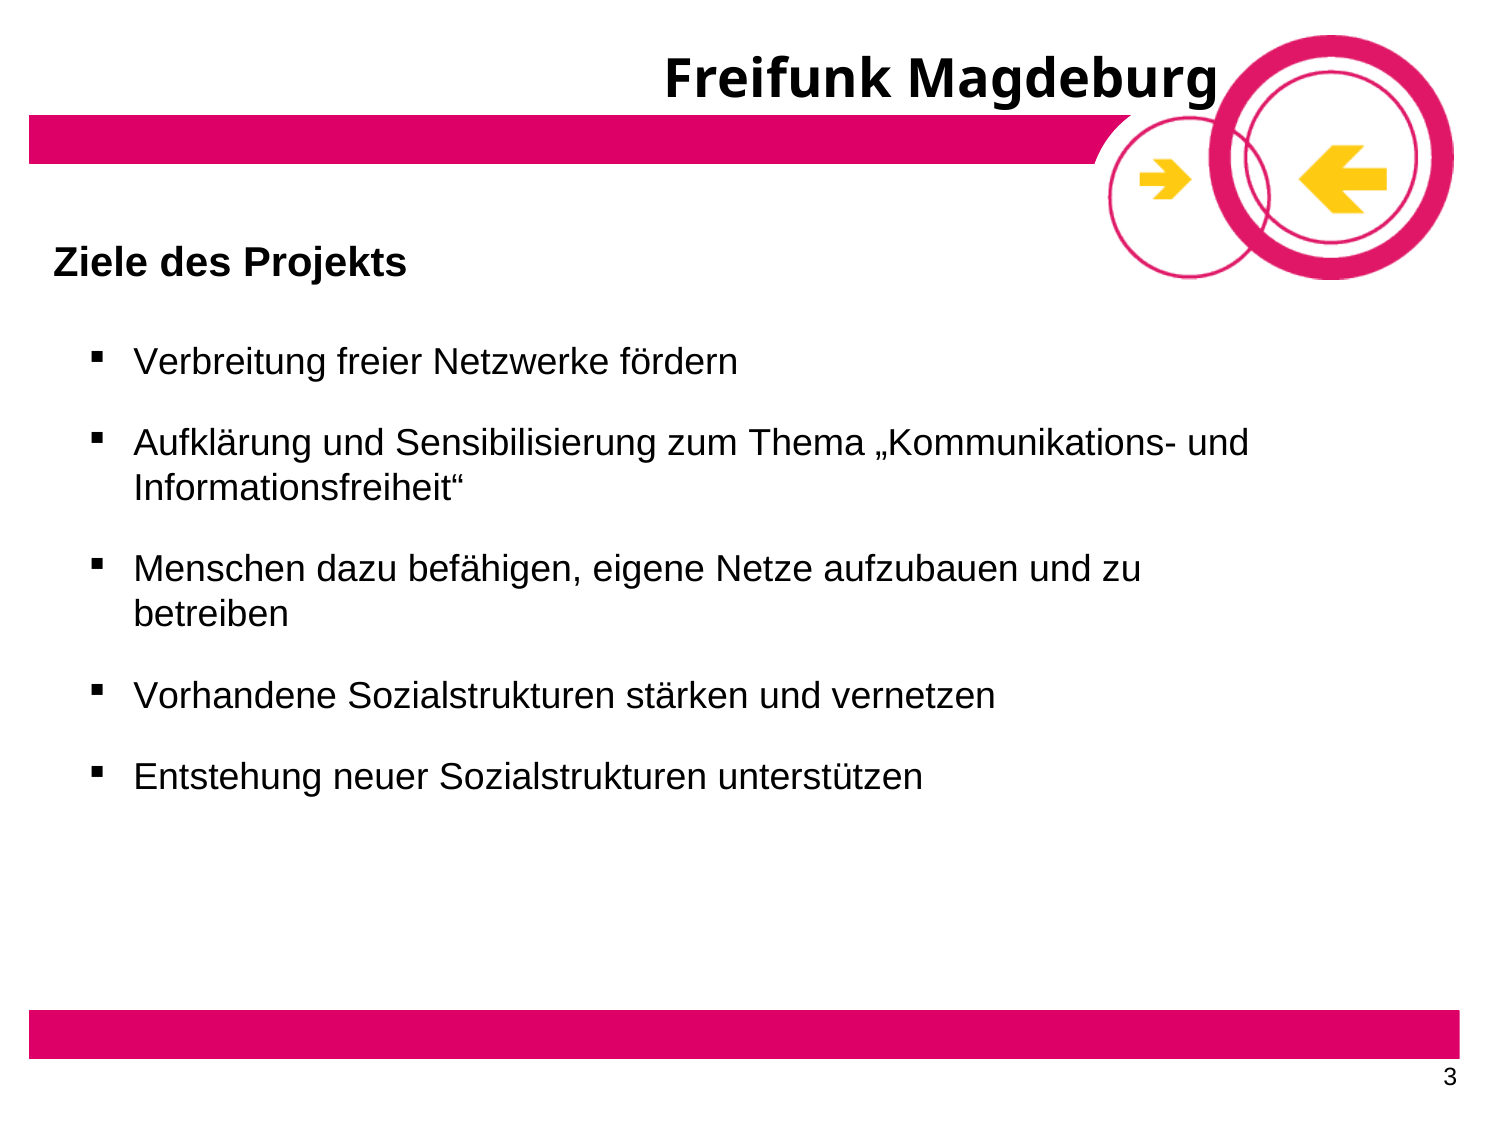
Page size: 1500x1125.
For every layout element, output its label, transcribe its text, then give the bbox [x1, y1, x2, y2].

text_box Ziele des Projekts [53, 235, 1046, 396]
picture [1107, 73, 1114, 91]
picture [1107, 35, 1454, 280]
text_box Verbreitung freier Netzwerke fördern Aufklärung und Sensibilisierung zum Thema „Kommunikations- und Informationsfreiheit“ Menschen dazu befähigen, eigene Netze aufzubauen und zu betreiben Vorhandene Sozialstrukturen stärken und vernetzen Entstehung neuer Sozialstrukturen unterstützen [59, 337, 1288, 976]
